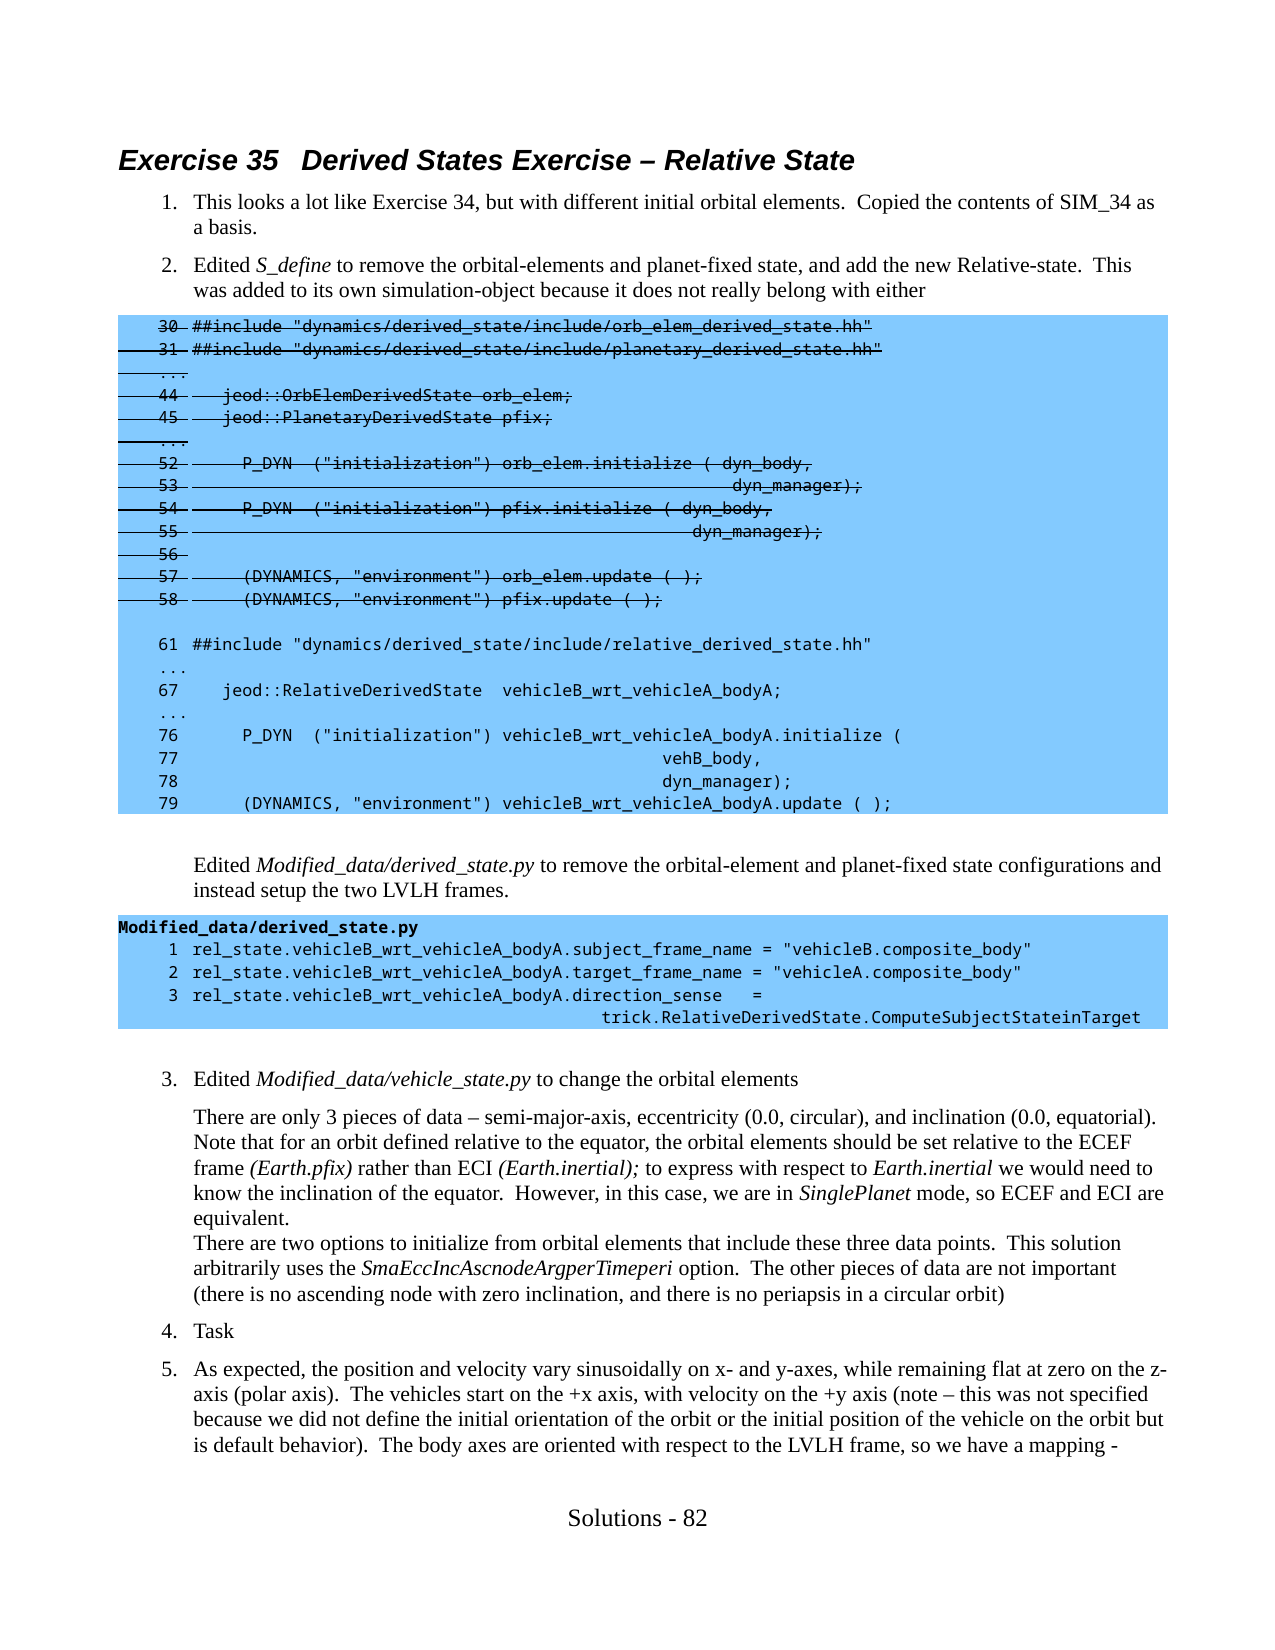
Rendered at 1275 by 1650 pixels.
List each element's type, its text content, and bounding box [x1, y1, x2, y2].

text trick.RelativeDerivedState.ComputeSubjectStateinTarget [118, 1006, 1168, 1029]
subtitle Derived States Exercise – Relative State [118, 143, 1168, 177]
text 67 jeod::RelativeDerivedState vehicleB_wrt_vehicleA_bodyA; [118, 678, 1168, 701]
list Task [156, 1318, 1168, 1343]
list This looks a lot like Exercise 34, but with different initial orbital elements. Copied the contents of SIM_34 as a basis. [156, 189, 1168, 239]
text 1 rel_state.vehicleB_wrt_vehicleA_bodyA.subject_frame_name = "vehicleB.composite_body" [118, 938, 1168, 961]
text 45 jeod::PlanetaryDerivedState pfix; [118, 406, 1168, 428]
text 78 dyn_manager); [118, 769, 1168, 792]
text 58 (DYNAMICS, "environment") pfix.update ( ); [118, 587, 1168, 610]
text ... [118, 701, 1168, 724]
text 54 P_DYN ("initialization") pfix.initialize ( dyn_body, [118, 497, 1168, 519]
text 61 ##include "dynamics/derived_state/include/relative_derived_state.hh" [118, 633, 1168, 656]
text 2 rel_state.vehicleB_wrt_vehicleA_bodyA.target_frame_name = "vehicleA.composite_body" [118, 961, 1168, 983]
text 55 dyn_manager); [118, 519, 1168, 542]
text 57 (DYNAMICS, "environment") orb_elem.update ( ); [118, 565, 1168, 587]
text ... [118, 428, 1168, 451]
text Modified_data/derived_state.py [118, 915, 1168, 938]
text 52 P_DYN ("initialization") orb_elem.initialize ( dyn_body, [118, 451, 1168, 474]
text 56 [118, 542, 1168, 565]
text 3 rel_state.vehicleB_wrt_vehicleA_bodyA.direction_sense = [118, 983, 1168, 1006]
text 30 ##include "dynamics/derived_state/include/orb_elem_derived_state.hh" [118, 315, 1168, 338]
text ... [118, 656, 1168, 678]
text 31 ##include "dynamics/derived_state/include/planetary_derived_state.hh" [118, 338, 1168, 360]
list Edited Modified_data/vehicle_state.py to change the orbital elements [156, 1066, 1168, 1092]
text ... [118, 360, 1168, 383]
text 53 dyn_manager); [118, 474, 1168, 497]
list There are only 3 pieces of data – semi-major-axis, eccentricity (0.0, circular), and inclination (0.0, equatorial). Note that for an orbit defined relative to the equator, the orbital elements should be set relative to the ECEF frame (Earth.pfix) rather than ECI (Earth.inertial); to express with respect to Earth.inertial we would need to know the inclination of the equator. However, in this case, we are in SinglePlanet mode, so ECEF and ECI are equivalent. There are two options to initialize from orbital elements that include these three data points. This solution arbitrarily uses the SmaEccIncAscnodeArgperTimeperi option. The other pieces of data are not important (there is no ascending node with zero inclination, and there is no periapsis in a circular orbit) [156, 1104, 1168, 1306]
list Edited S_define to remove the orbital-elements and planet-fixed state, and add the new Relative-state. This was added to its own simulation-object because it does not really belong with either [156, 252, 1168, 302]
text 77 vehB_body, [118, 746, 1168, 769]
text 76 P_DYN ("initialization") vehicleB_wrt_vehicleA_bodyA.initialize ( [118, 724, 1168, 746]
list As expected, the position and velocity vary sinusoidally on x- and y-axes, while remaining flat at zero on the z-axis (polar axis). The vehicles start on the +x axis, with velocity on the +y axis (note – this was not specified because we did not define the initial orientation of the orbit or the initial position of the vehicle on the orbit but is default behavior). The body axes are oriented with respect to the LVLH frame, so we have a mapping - [156, 1356, 1168, 1457]
list Edited Modified_data/derived_state.py to remove the orbital-element and planet-fixed state configurations and instead setup the two LVLH frames. [156, 852, 1168, 903]
text 44 jeod::OrbElemDerivedState orb_elem; [118, 383, 1168, 406]
text 79 (DYNAMICS, "environment") vehicleB_wrt_vehicleA_bodyA.update ( ); [118, 792, 1168, 814]
